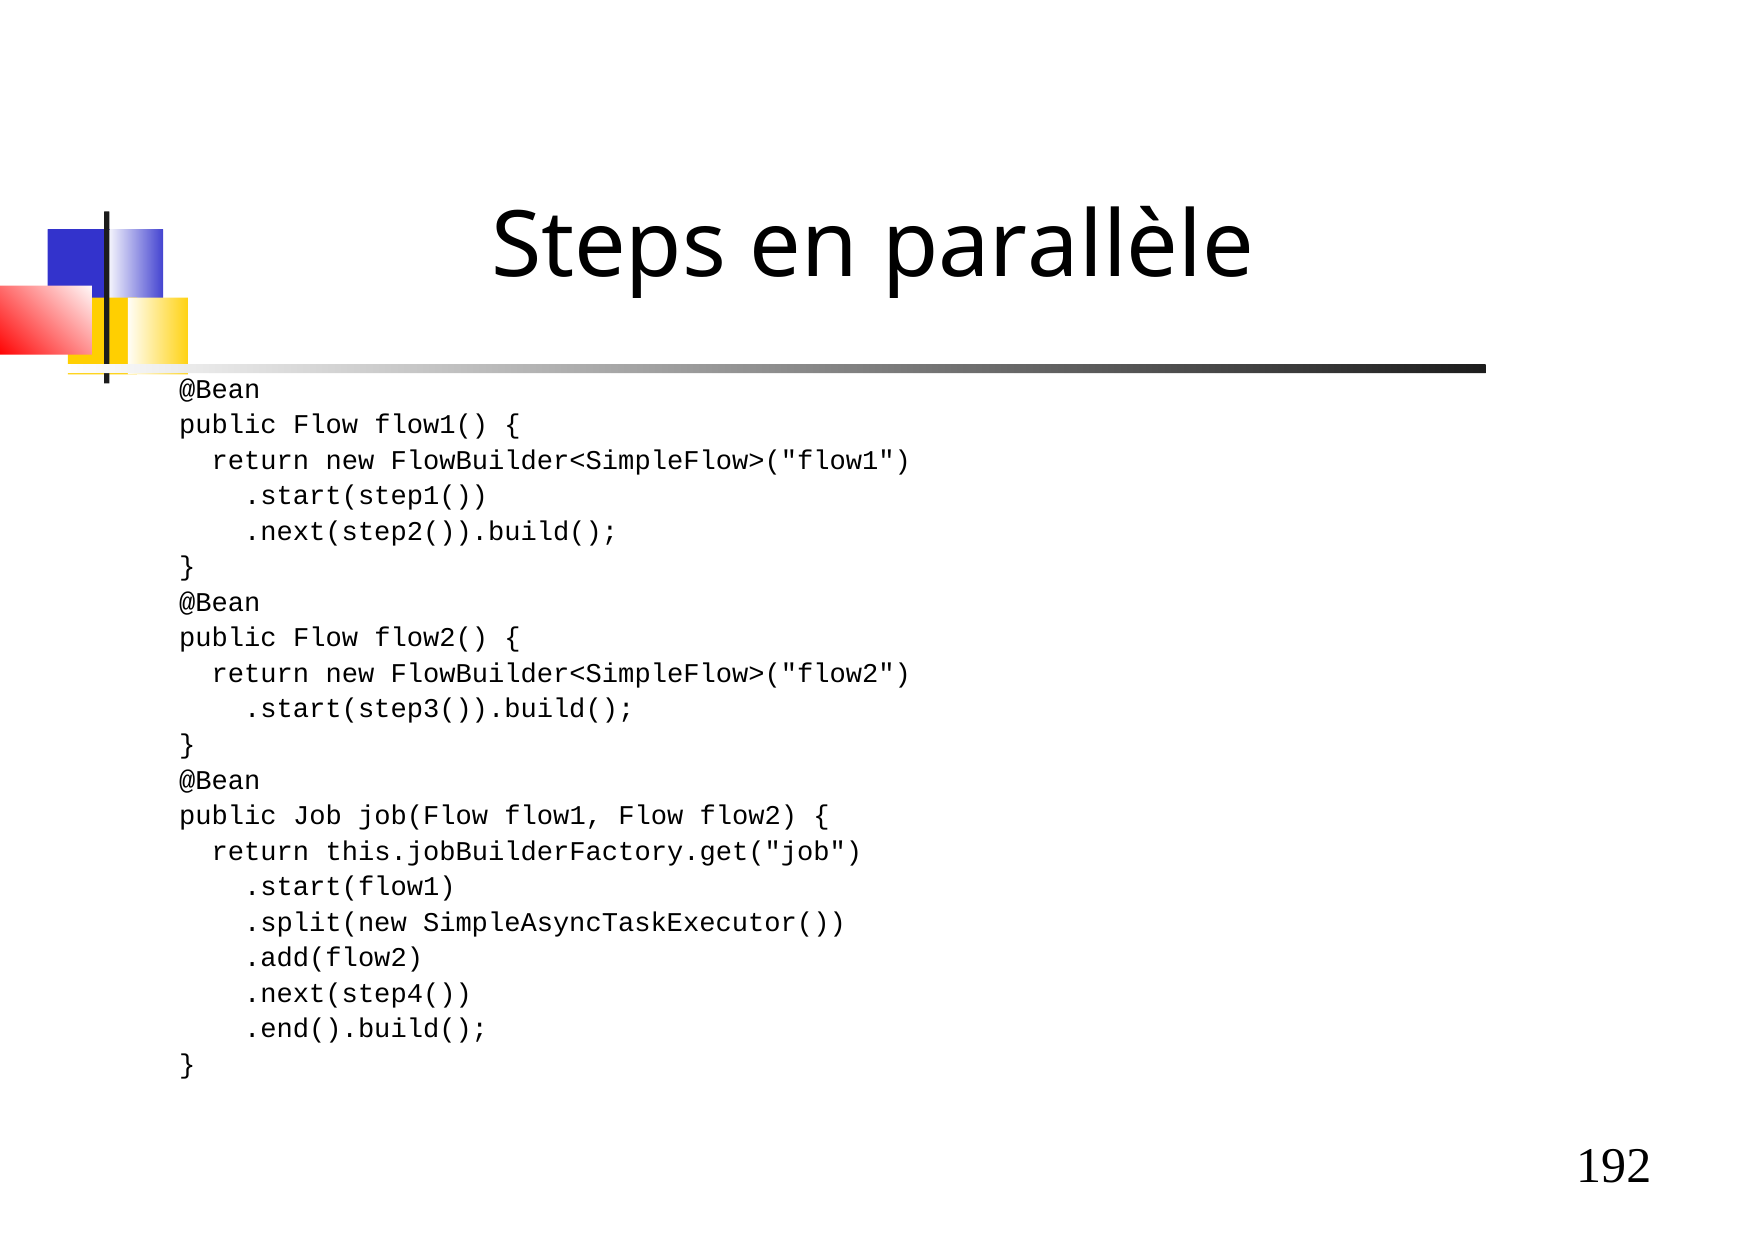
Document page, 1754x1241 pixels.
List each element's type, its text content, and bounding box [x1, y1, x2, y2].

list @Bean public Flow flow1() { return new FlowBuilder<SimpleFlow>("flow1") .start(step1()) .next(step2()).build(); } @Bean public Flow flow2() { return new FlowBuilder<SimpleFlow>("flow2") .start(step3()).build(); } @Bean public Job job(Flow flow1, Flow flow2) { return this.jobBuilderFactory.get("job") .start(flow1) .split(new SimpleAsyncTaskExecutor()) .add(flow2) .next(step4()) .end().build(); } [179, 371, 1567, 1091]
title Steps en parallèle [179, 139, 1567, 351]
